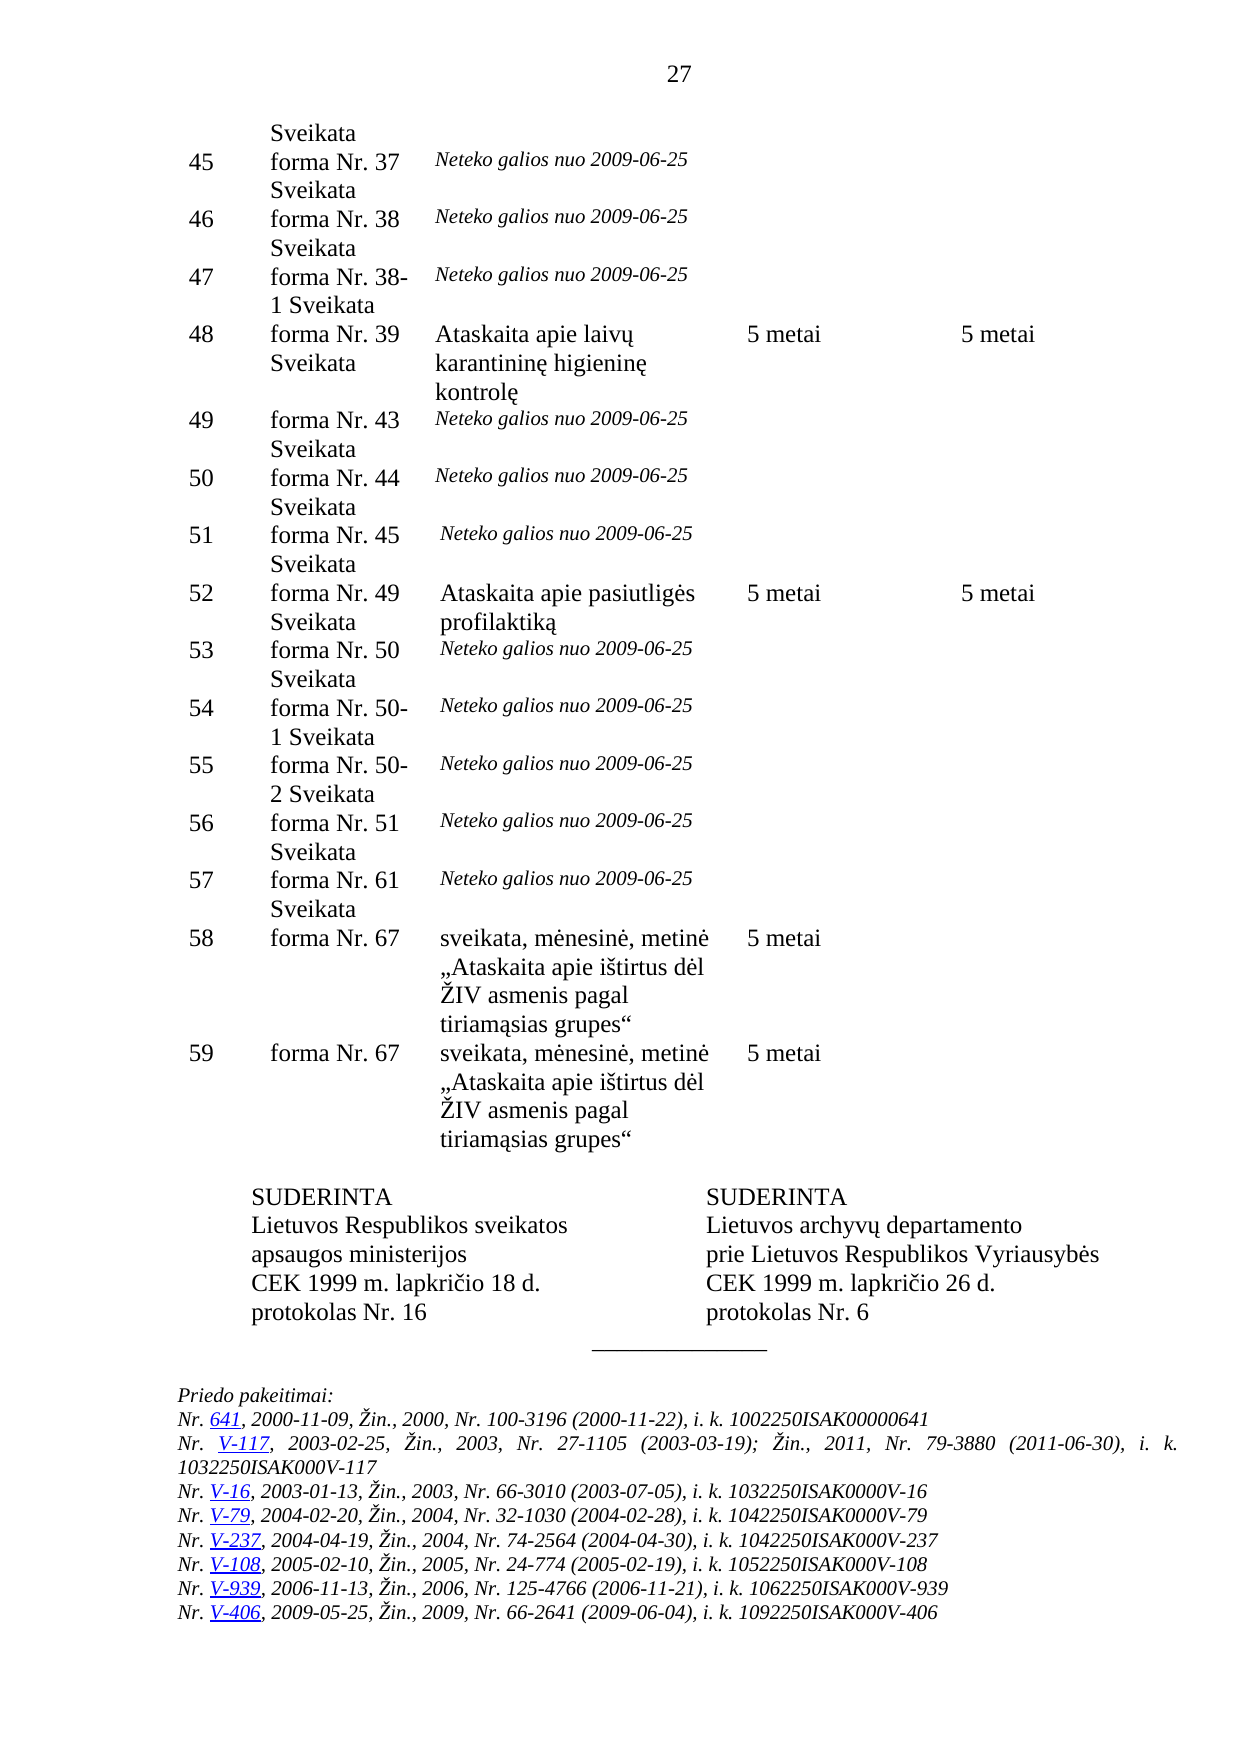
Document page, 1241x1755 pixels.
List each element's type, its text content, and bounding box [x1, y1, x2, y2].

table_cell [950, 751, 1181, 808]
table_cell [736, 521, 949, 578]
table_cell 46 [177, 204, 259, 262]
table_cell sveikata, mėnesinė, metinė „Ataskaita apie ištirtus dėl ŽIV asmenis pagal tiriamąsias grupes“ [429, 923, 736, 1038]
table_cell [950, 923, 1181, 1038]
table_cell forma Nr. 39 Sveikata [259, 319, 424, 406]
table_cell [950, 693, 1181, 751]
table_cell [736, 866, 949, 923]
table_cell [424, 118, 736, 147]
table_cell Neteko galios nuo 2009-06-25 [424, 262, 736, 319]
table_cell forma Nr. 51 Sveikata [259, 808, 428, 866]
table_cell 45 [177, 147, 259, 204]
table_cell [950, 406, 1181, 463]
table_cell 56 [177, 808, 259, 866]
table_cell 48 [177, 319, 259, 406]
table_cell 5 metai [736, 319, 949, 406]
table_cell [736, 751, 949, 808]
table_cell 54 [177, 693, 259, 751]
table_cell [950, 1038, 1181, 1153]
table_cell [950, 521, 1181, 578]
table_cell [736, 636, 949, 693]
table_cell forma Nr. 43 Sveikata [259, 406, 424, 463]
table_cell 5 metai [736, 1038, 949, 1153]
table_cell 5 metai [736, 923, 949, 1038]
table_cell [736, 463, 949, 521]
table_cell 51 [177, 521, 259, 578]
table_cell forma Nr. 61 Sveikata [259, 866, 428, 923]
table_cell forma Nr. 49 Sveikata [259, 578, 428, 636]
table_cell Neteko galios nuo 2009-06-25 [429, 808, 736, 866]
text Nr. V-237, 2004-04-19, Žin., 2004, Nr. 74-2564 (2004-04-30), i. k. 1042250ISAK000V-237 [177, 1527, 1181, 1552]
table_cell forma Nr. 50-2 Sveikata [259, 751, 428, 808]
table_cell forma Nr. 44 Sveikata [259, 463, 424, 521]
text Nr. V-939, 2006-11-13, Žin., 2006, Nr. 125-4766 (2006-11-21), i. k. 1062250ISAK000V-939 [177, 1576, 1181, 1600]
table_cell Neteko galios nuo 2009-06-25 [429, 866, 736, 923]
table_cell [950, 866, 1181, 923]
text Nr. V-16, 2003-01-13, Žin., 2003, Nr. 66-3010 (2003-07-05), i. k. 1032250ISAK0000V-16 [177, 1479, 1181, 1503]
table_cell [950, 808, 1181, 866]
table_cell [950, 147, 1181, 204]
table_cell forma Nr. 38-1 Sveikata [259, 262, 424, 319]
table_cell 49 [177, 406, 259, 463]
table_cell Neteko galios nuo 2009-06-25 [429, 693, 736, 751]
table_cell [736, 204, 949, 262]
table_cell 52 [177, 578, 259, 636]
text Nr. 641, 2000-11-09, Žin., 2000, Nr. 100-3196 (2000-11-22), i. k. 1002250ISAK00000641 [177, 1407, 1181, 1431]
table_cell 47 [177, 262, 259, 319]
table_cell [950, 463, 1181, 521]
table_cell forma Nr. 67 [259, 923, 428, 1038]
table_cell 50 [177, 463, 259, 521]
table_cell [736, 262, 949, 319]
table_cell [950, 262, 1181, 319]
table_cell [736, 693, 949, 751]
table_cell forma Nr. 67 [259, 1038, 428, 1153]
table_cell forma Nr. 45 Sveikata [259, 521, 428, 578]
table_cell [177, 118, 259, 147]
table_cell Neteko galios nuo 2009-06-25 [424, 406, 736, 463]
text Nr. V-406, 2009-05-25, Žin., 2009, Nr. 66-2641 (2009-06-04), i. k. 1092250ISAK000V-406 [177, 1600, 1181, 1624]
table_cell [736, 147, 949, 204]
table_cell 5 metai [736, 578, 949, 636]
table_cell [736, 118, 949, 147]
table_cell Neteko galios nuo 2009-06-25 [424, 204, 736, 262]
table_cell Neteko galios nuo 2009-06-25 [424, 463, 736, 521]
text protokolas Nr. 16 protokolas Nr. 6 [177, 1297, 1181, 1326]
table_cell Neteko galios nuo 2009-06-25 [424, 147, 736, 204]
table_cell 53 [177, 636, 259, 693]
text Priedo pakeitimai: [177, 1383, 1181, 1407]
text Nr. V-117, 2003-02-25, Žin., 2003, Nr. 27-1105 (2003-03-19); Žin., 2011, Nr. 79-3880 (2011-06-30), i. k. 1032250ISAK000V-117 [177, 1431, 1181, 1479]
table_cell forma Nr. 50 Sveikata [259, 636, 428, 693]
text Nr. V-108, 2005-02-10, Žin., 2005, Nr. 24-774 (2005-02-19), i. k. 1052250ISAK000V-108 [177, 1552, 1181, 1576]
table_cell sveikata, mėnesinė, metinė „Ataskaita apie ištirtus dėl ŽIV asmenis pagal tiriamąsias grupes“ [429, 1038, 736, 1153]
table_cell forma Nr. 38 Sveikata [259, 204, 424, 262]
table_cell [736, 406, 949, 463]
table_cell forma Nr. 50-1 Sveikata [259, 693, 428, 751]
table_cell [950, 118, 1181, 147]
table_cell 5 metai [950, 319, 1181, 406]
text Lietuvos Respublikos sveikatos Lietuvos archyvų departamento [177, 1211, 1181, 1239]
table_cell Ataskaita apie pasiutligės profilaktiką [429, 578, 736, 636]
table_cell 57 [177, 866, 259, 923]
table_cell 58 [177, 923, 259, 1038]
table_cell Neteko galios nuo 2009-06-25 [429, 521, 736, 578]
table_cell 55 [177, 751, 259, 808]
table_cell [950, 204, 1181, 262]
table_cell Sveikata [259, 118, 424, 147]
table_cell Ataskaita apie laivų karantininę higieninę kontrolę [424, 319, 736, 406]
table_cell Neteko galios nuo 2009-06-25 [429, 636, 736, 693]
text ______________ [177, 1326, 1181, 1354]
text CEK 1999 m. lapkričio 18 d. CEK 1999 m. lapkričio 26 d. [177, 1268, 1181, 1297]
table_cell forma Nr. 37 Sveikata [259, 147, 424, 204]
text SUDERINTA SUDERINTA [177, 1182, 1181, 1211]
table_cell 59 [177, 1038, 259, 1153]
text Nr. V-79, 2004-02-20, Žin., 2004, Nr. 32-1030 (2004-02-28), i. k. 1042250ISAK0000V-79 [177, 1503, 1181, 1527]
table_cell Neteko galios nuo 2009-06-25 [429, 751, 736, 808]
text apsaugos ministerijos prie Lietuvos Respublikos Vyriausybės [177, 1239, 1181, 1268]
table_cell [950, 636, 1181, 693]
table_cell [736, 808, 949, 866]
table_cell 5 metai [950, 578, 1181, 636]
